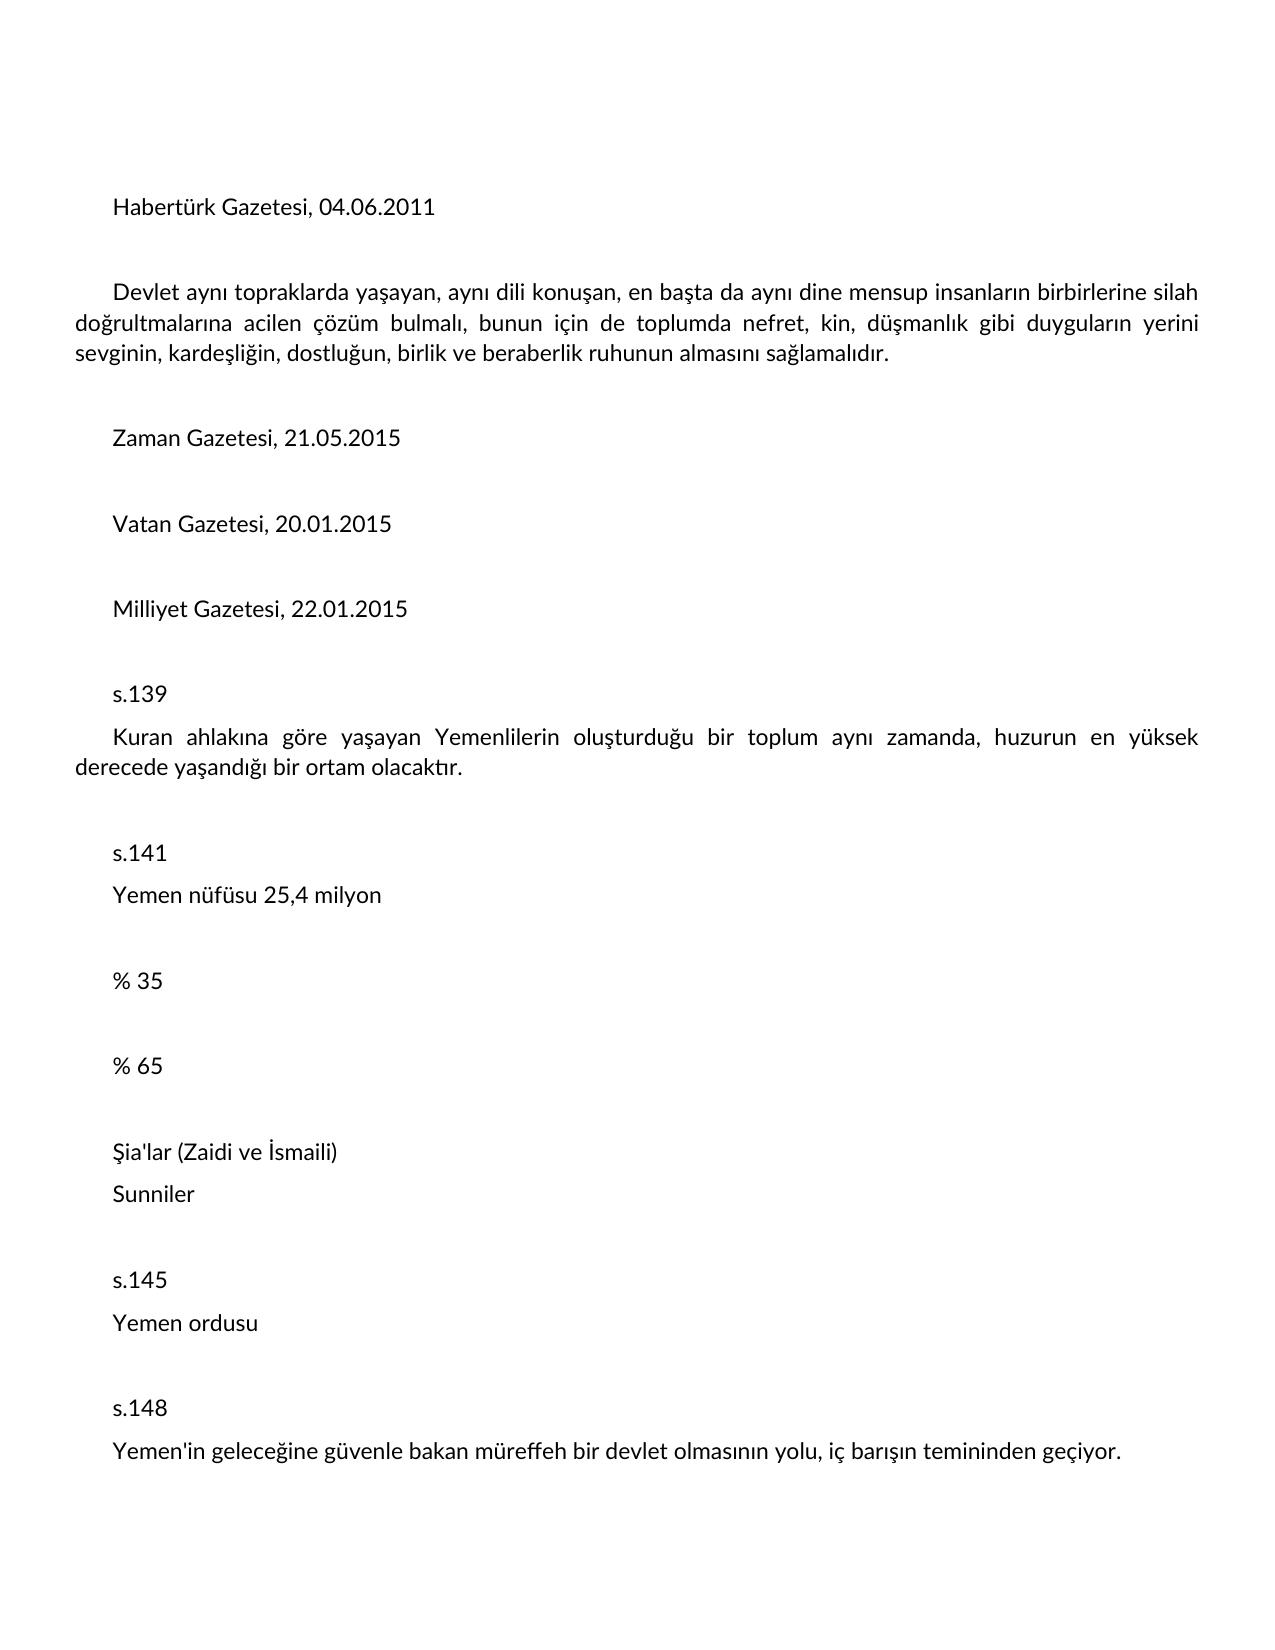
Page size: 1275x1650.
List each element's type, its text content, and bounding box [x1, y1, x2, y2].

text s.148 [75, 1394, 1200, 1421]
text s.139 [75, 680, 1200, 708]
text Sunniler [75, 1180, 1200, 1208]
text % 35 [75, 967, 1200, 994]
text Habertürk Gazetesi, 04.06.2011 [75, 193, 1200, 220]
text Devlet aynı topraklarda yaşayan, aynı dili konuşan, en başta da aynı dine mensup insanların birbirlerine silah doğrultmalarına acilen çözüm bulmalı, bunun için de toplumda nefret, kin, düşmanlık gibi duyguların yerini sevginin, kardeşliğin, dostluğun, birlik ve beraberlik ruhunun almasını sağlamalıdır. [75, 278, 1200, 366]
text Yemen ordusu [75, 1308, 1200, 1336]
text Milliyet Gazetesi, 22.01.2015 [75, 595, 1200, 622]
text Zaman Gazetesi, 21.05.2015 [75, 424, 1200, 451]
text s.145 [75, 1266, 1200, 1293]
text Kuran ahlakına göre yaşayan Yemenlilerin oluşturduğu bir toplum aynı zamanda, huzurun en yüksek derecede yaşandığı bir ortam olacaktır. [75, 723, 1200, 781]
text Yemen'in geleceğine güvenle bakan müreffeh bir devlet olmasının yolu, iç barışın temininden geçiyor. [75, 1436, 1200, 1464]
text Yemen nüfüsu 25,4 milyon [75, 881, 1200, 909]
text Vatan Gazetesi, 20.01.2015 [75, 509, 1200, 537]
text s.141 [75, 838, 1200, 866]
text Şia'lar (Zaidi ve İsmaili) [75, 1137, 1200, 1165]
text % 65 [75, 1052, 1200, 1079]
